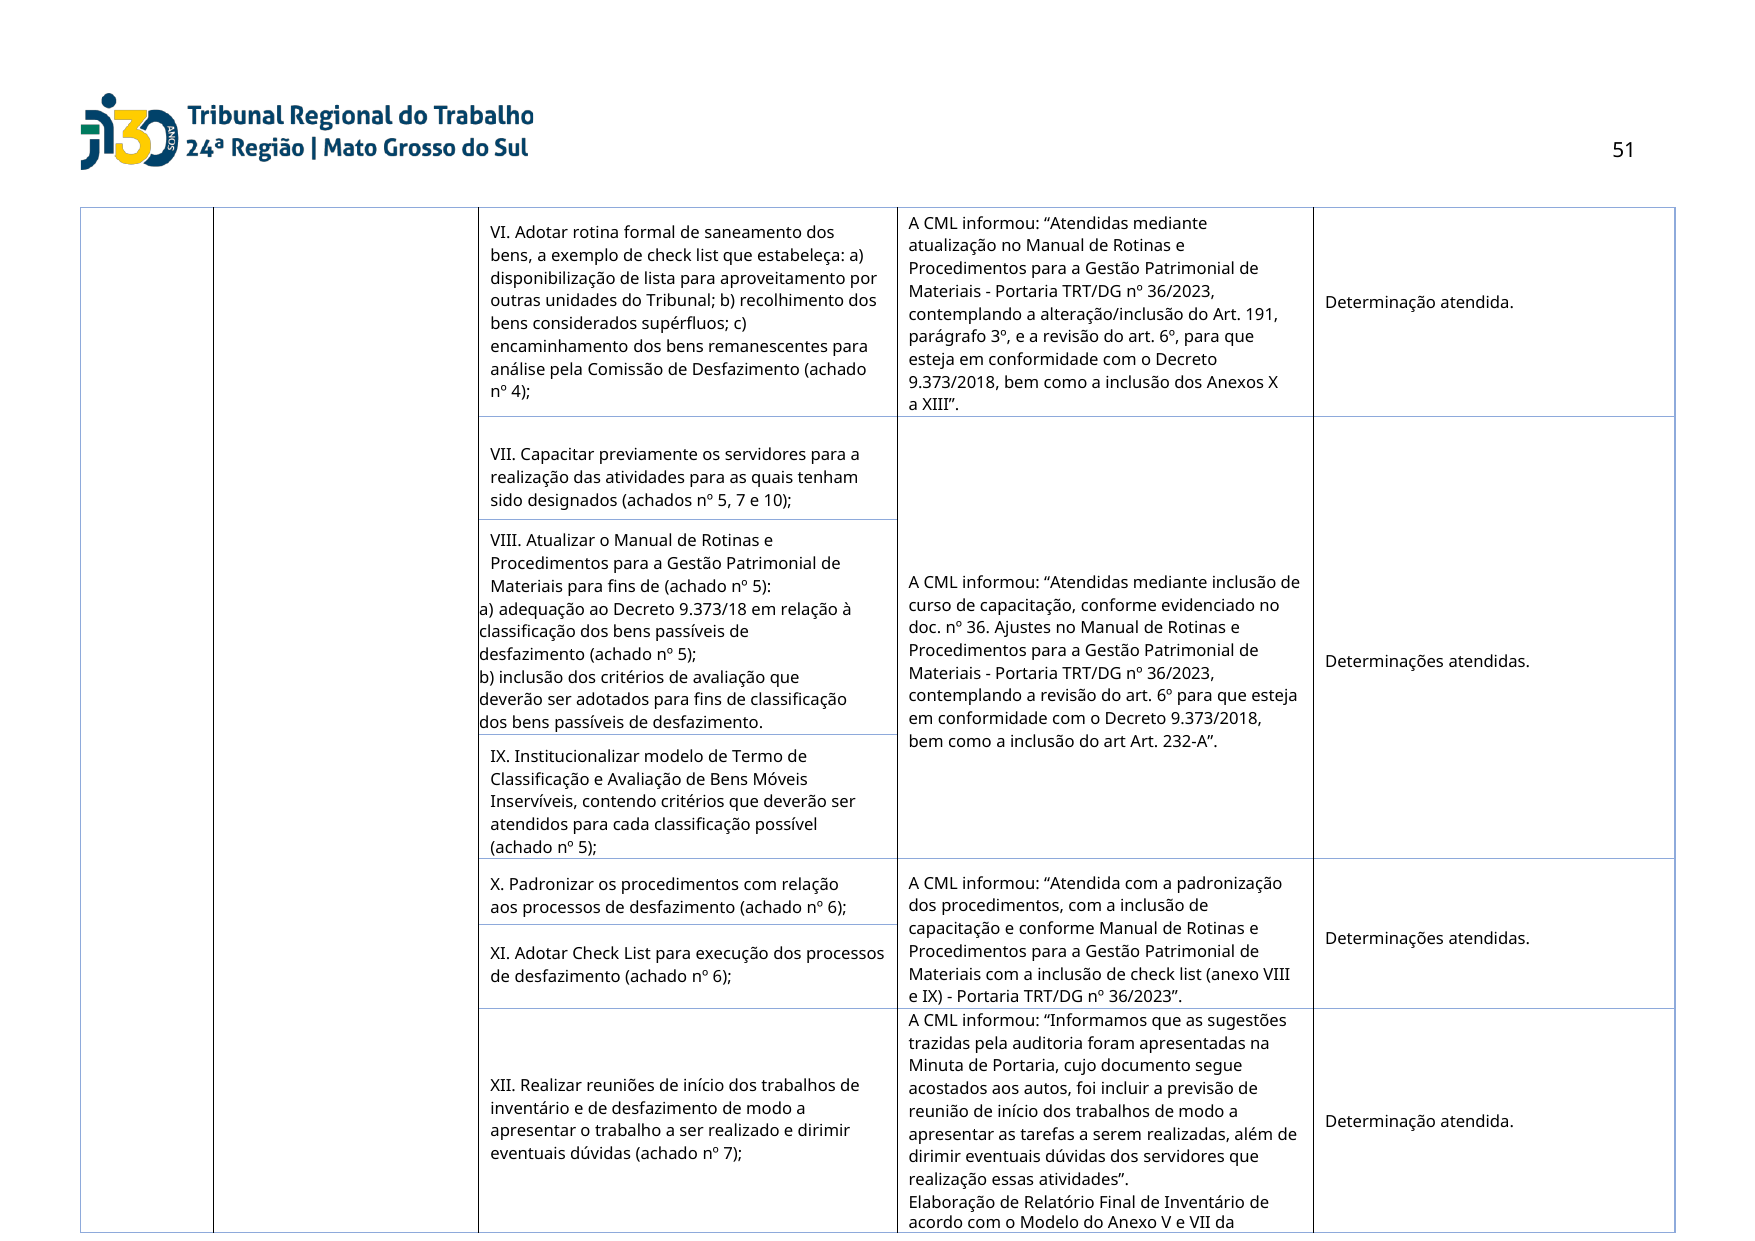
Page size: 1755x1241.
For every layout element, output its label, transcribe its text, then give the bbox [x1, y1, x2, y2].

table_header [81, 208, 213, 1232]
text 51 [169, 135, 1636, 163]
table_header A CML informou: “Atendidas mediante atualização no Manual de Rotinas e Procedimentos para a Gestão Patrimonial de Materiais - Portaria TRT/DG nº 36/2023, contemplando a alteração/inclusão do Art. 191, parágrafo 3º, e a revisão do art. 6º, para que esteja em conformidade com o Decreto 9.373/2018, bem como a inclusão dos Anexos X a XIII”. [898, 208, 1313, 416]
table_header VI. Adotar rotina formal de saneamento dos bens, a exemplo de check list que estabeleça: a) disponibilização de lista para aproveitamento por outras unidades do Tribunal; b) recolhimento dos bens considerados supérfluos; c) encaminhamento dos bens remanescentes para análise pela Comissão de Desfazimento (achado nº 4); [479, 208, 897, 416]
table_header [214, 208, 478, 1232]
table_cell VII. Capacitar previamente os servidores para a realização das atividades para as quais tenham sido designados (achados nº 5, 7 e 10); [479, 417, 897, 518]
table_cell X. Padronizar os procedimentos com relação aos processos de desfazimento (achado nº 6); [479, 859, 897, 924]
text [148, 135, 166, 154]
table_header Determinação atendida. [1314, 208, 1674, 416]
table_cell A CML informou: “Informamos que as sugestões trazidas pela auditoria foram apresentadas na Minuta de Portaria, cujo documento segue acostados aos autos, foi incluir a previsão de reunião de início dos trabalhos de modo a apresentar as tarefas a serem realizadas, além de dirimir eventuais dúvidas dos servidores que realização essas atividades”. Elaboração de Relatório Final de Inventário de acordo com o Modelo do Anexo V e VII da [898, 1009, 1313, 1232]
text [69, 135, 139, 163]
table_cell Determinações atendidas. [1314, 859, 1674, 1007]
table_cell IX. Institucionalizar modelo de Termo de Classificação e Avaliação de Bens Móveis Inservíveis, contendo critérios que deverão ser atendidos para cada classificação possível (achado nº 5); [479, 735, 897, 858]
table_cell Determinação atendida. [1314, 1009, 1674, 1232]
table_cell Determinações atendidas. [1314, 417, 1674, 858]
table_cell VIII. Atualizar o Manual de Rotinas e Procedimentos para a Gestão Patrimonial de Materiais para fins de (achado nº 5): adequação ao Decreto 9.373/18 em relação à classificação dos bens passíveis de desfazimento (achado nº 5); inclusão dos critérios de avaliação que deverão ser adotados para fins de classificação dos bens passíveis de desfazimento. [479, 520, 897, 733]
table_cell XII. Realizar reuniões de início dos trabalhos de inventário e de desfazimento de modo a apresentar o trabalho a ser realizado e dirimir eventuais dúvidas (achado nº 7); [479, 1009, 897, 1232]
table_cell XI. Adotar Check List para execução dos processos de desfazimento (achado nº 6); [479, 925, 897, 1007]
table_cell A CML informou: “Atendida com a padronização dos procedimentos, com a inclusão de capacitação e conforme Manual de Rotinas e Procedimentos para a Gestão Patrimonial de Materiais com a inclusão de check list (anexo VIII e IX) - Portaria TRT/DG nº 36/2023”. [898, 859, 1313, 1007]
table_cell A CML informou: “Atendidas mediante inclusão de curso de capacitação, conforme evidenciado no doc. nº 36. Ajustes no Manual de Rotinas e Procedimentos para a Gestão Patrimonial de Materiais - Portaria TRT/DG nº 36/2023, contemplando a revisão do art. 6º para que esteja em conformidade com o Decreto 9.373/2018, bem como a inclusão do art Art. 232-A”. [898, 417, 1313, 858]
